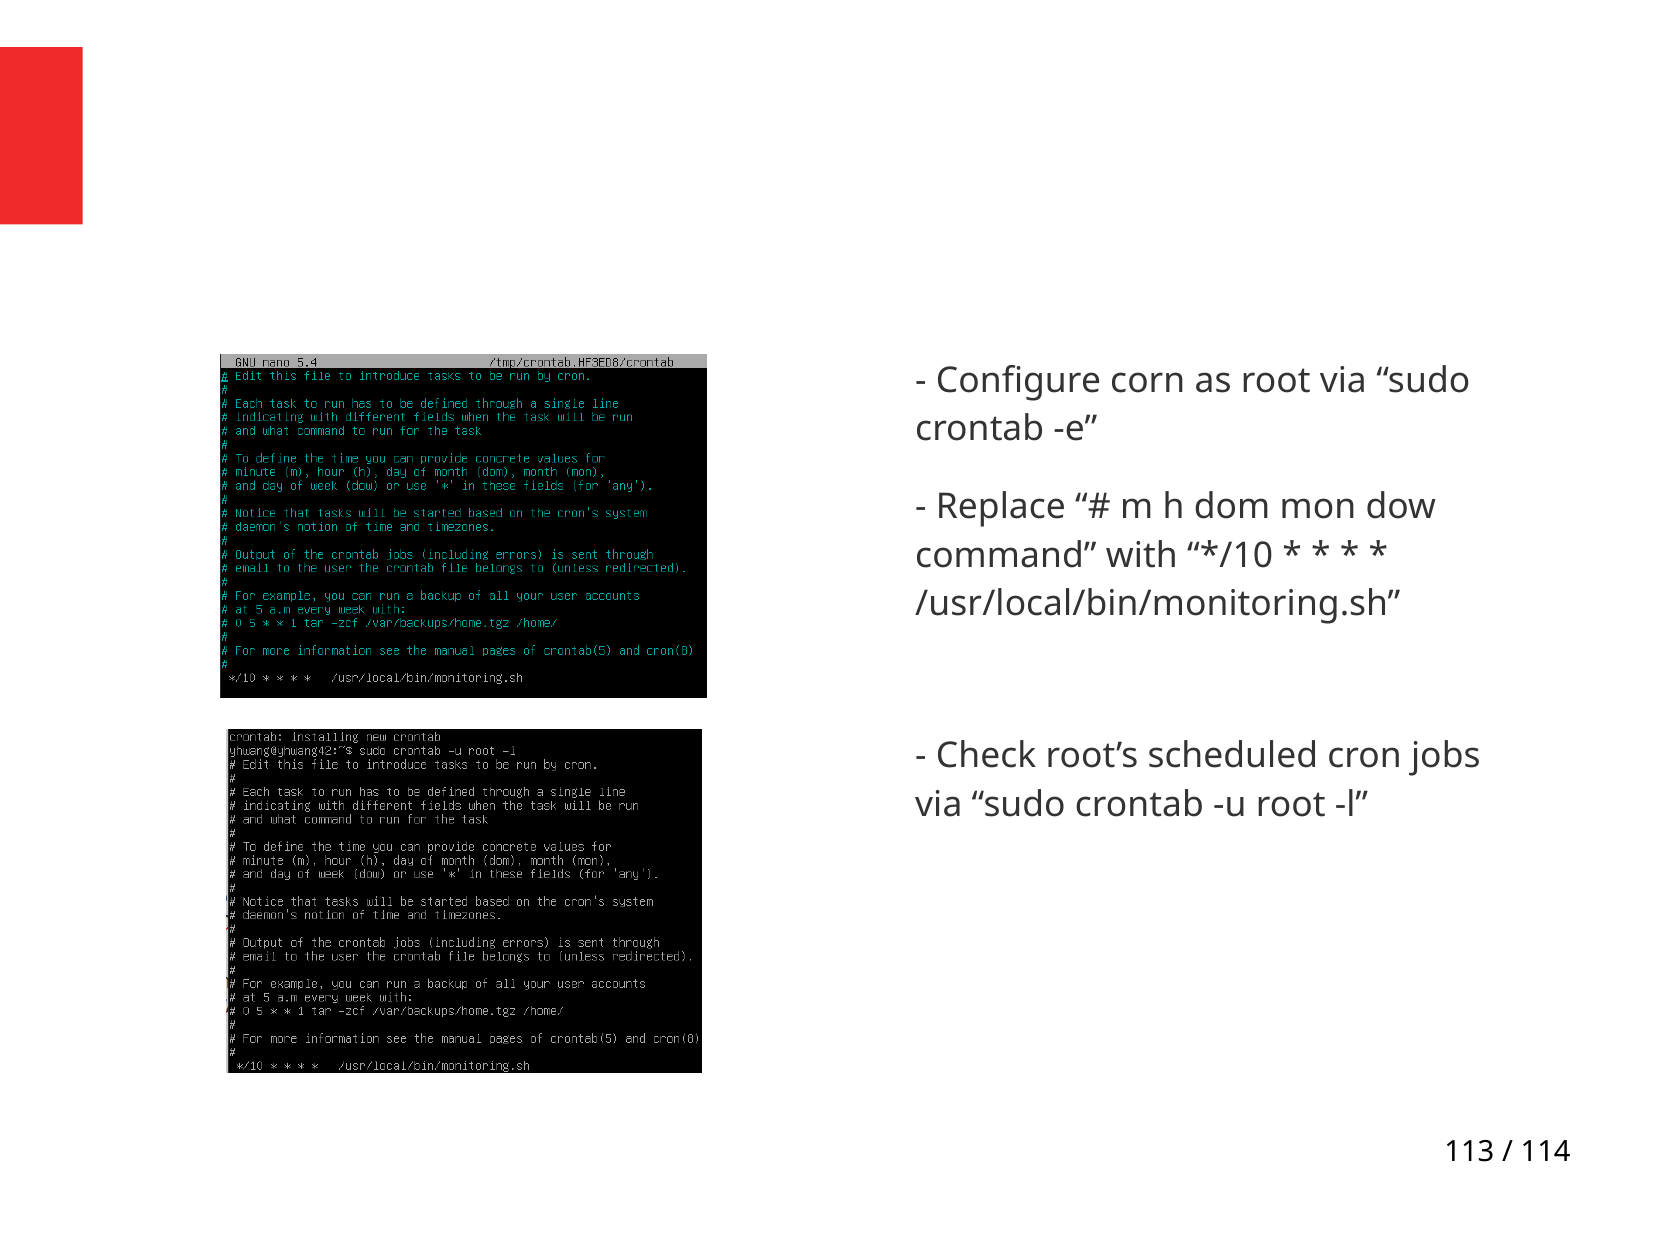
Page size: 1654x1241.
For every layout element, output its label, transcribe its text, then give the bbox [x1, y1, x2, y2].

list - Check root’s scheduled cron jobs via “sudo crontab -u root -l” [844, 730, 1536, 1074]
picture [226, 729, 702, 1074]
picture [220, 354, 707, 698]
list - Configure corn as root via “sudo crontab -e” - Replace “# m h dom mon dow command” with “*/10 * * * * /usr/local/bin/monitoring.sh” [844, 354, 1536, 698]
